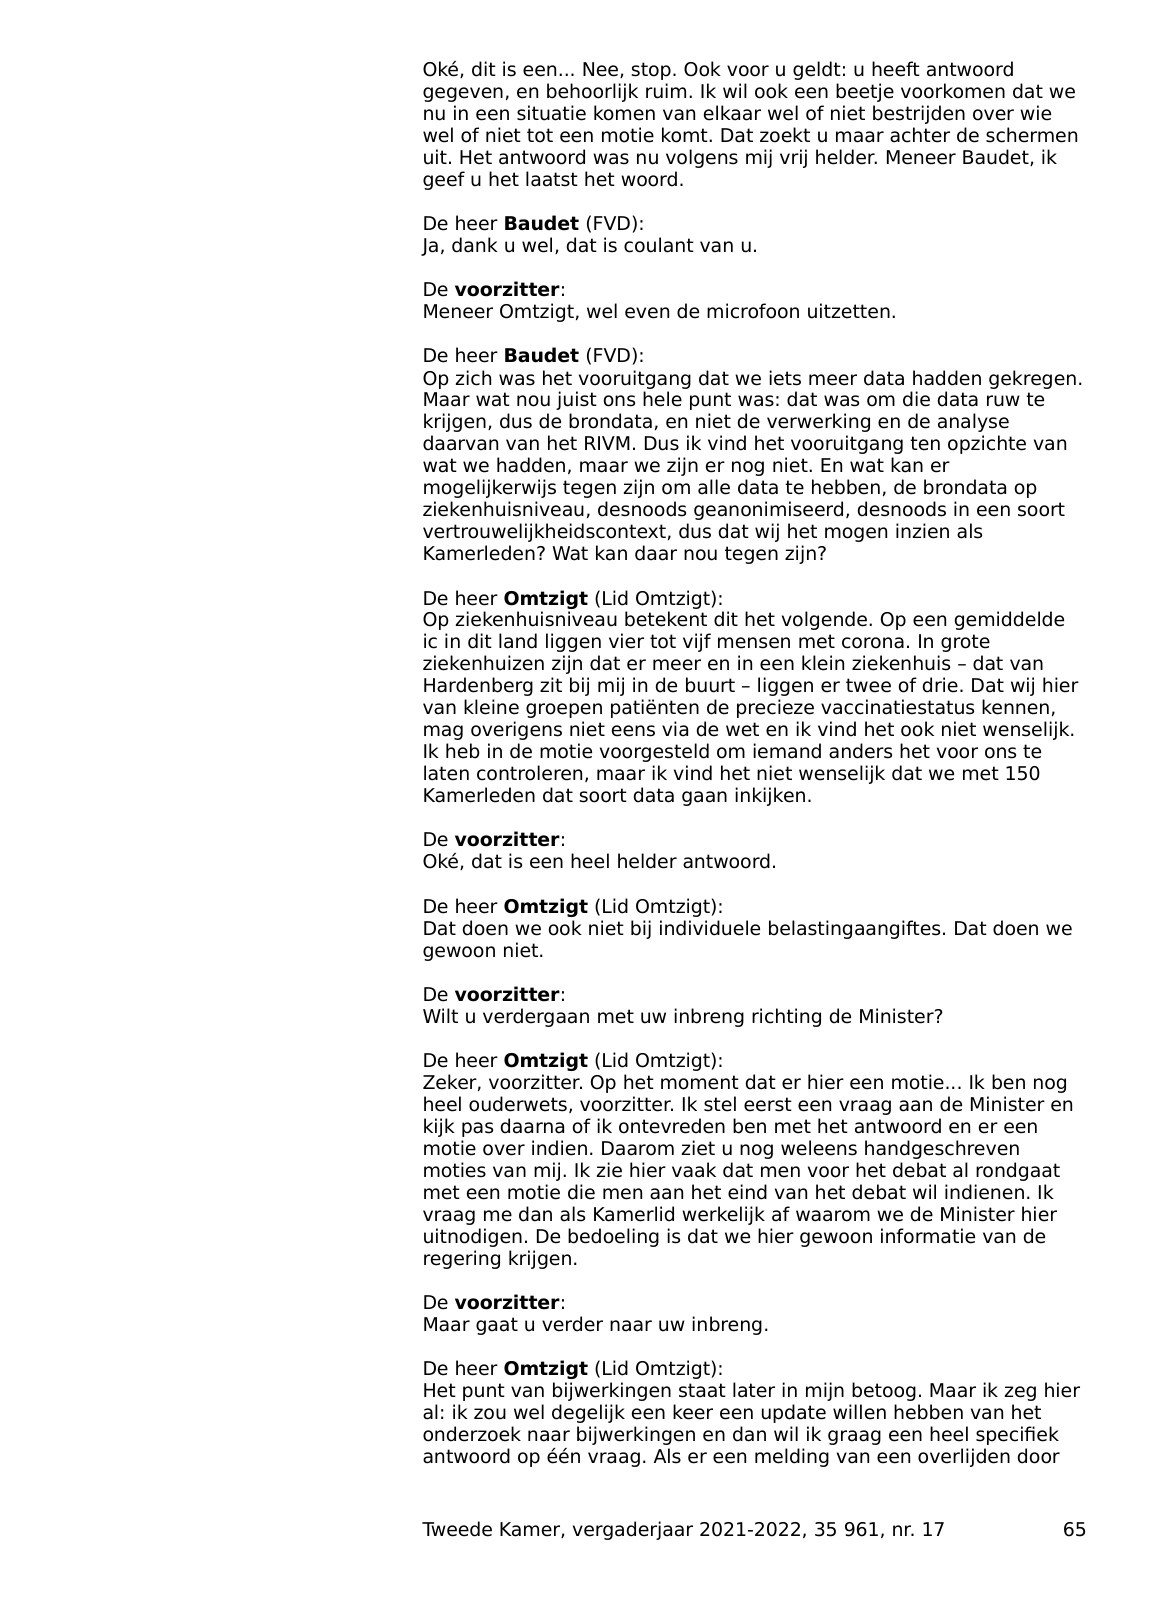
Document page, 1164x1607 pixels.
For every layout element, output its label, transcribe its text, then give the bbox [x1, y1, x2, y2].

text Oké, dit is een... Nee, stop. Ook voor u geldt: u heeft antwoord gegeven, en behoorlijk ruim. Ik wil ook een beetje voorkomen dat we nu in een situatie komen van elkaar wel of niet bestrijden over wie wel of niet tot een motie komt. Dat zoekt u maar achter de schermen uit. Het antwoord was nu volgens mij vrij helder. Meneer Baudet, ik geef u het laatst het woord. [422, 59, 1087, 191]
text Maar gaat u verder naar uw inbreng. [422, 1314, 1087, 1336]
text De voorzitter: [422, 1292, 1087, 1314]
text Oké, dat is een heel helder antwoord. [422, 851, 1087, 873]
text De heer Omtzigt (Lid Omtzigt): [422, 1358, 1087, 1380]
text Dat doen we ook niet bij individuele belastingaangiftes. Dat doen we gewoon niet. [422, 917, 1087, 961]
text Meneer Omtzigt, wel even de microfoon uitzetten. [422, 301, 1087, 323]
text De heer Baudet (FVD): [422, 345, 1087, 367]
text Zeker, voorzitter. Op het moment dat er hier een motie... Ik ben nog heel ouderwets, voorzitter. Ik stel eerst een vraag aan de Minister en kijk pas daarna of ik ontevreden ben met het antwoord en er een motie over indien. Daarom ziet u nog weleens handgeschreven moties van mij. Ik zie hier vaak dat men voor het debat al rondgaat met een motie die men aan het eind van het debat wil indienen. Ik vraag me dan als Kamerlid werkelijk af waarom we de Minister hier uitnodigen. De bedoeling is dat we hier gewoon informatie van de regering krijgen. [422, 1072, 1087, 1269]
text De heer Omtzigt (Lid Omtzigt): [422, 896, 1087, 917]
text De voorzitter: [422, 829, 1087, 851]
text Op ziekenhuisniveau betekent dit het volgende. Op een gemiddelde ic in dit land liggen vier tot vijf mensen met corona. In grote ziekenhuizen zijn dat er meer en in een klein ziekenhuis – dat van Hardenberg zit bij mij in de buurt – liggen er twee of drie. Dat wij hier van kleine groepen patiënten de precieze vaccinatiestatus kennen, mag overigens niet eens via de wet en ik vind het ook niet wenselijk. Ik heb in de motie voorgesteld om iemand anders het voor ons te laten controleren, maar ik vind het niet wenselijk dat we met 150 Kamerleden dat soort data gaan inkijken. [422, 609, 1087, 807]
text De heer Omtzigt (Lid Omtzigt): [422, 587, 1087, 609]
text Wilt u verdergaan met uw inbreng richting de Minister? [422, 1006, 1087, 1028]
text Het punt van bijwerkingen staat later in mijn betoog. Maar ik zeg hier al: ik zou wel degelijk een keer een update willen hebben van het onderzoek naar bijwerkingen en dan wil ik graag een heel specifiek antwoord op één vraag. Als er een melding van een overlijden door [422, 1380, 1087, 1468]
text Op zich was het vooruitgang dat we iets meer data hadden gekregen. Maar wat nou juist ons hele punt was: dat was om die data ruw te krijgen, dus de brondata, en niet de verwerking en de analyse daarvan van het RIVM. Dus ik vind het vooruitgang ten opzichte van wat we hadden, maar we zijn er nog niet. En wat kan er mogelijkerwijs tegen zijn om alle data te hebben, de brondata op ziekenhuisniveau, desnoods geanonimiseerd, desnoods in een soort vertrouwelijkheidscontext, dus dat wij het mogen inzien als Kamerleden? Wat kan daar nou tegen zijn? [422, 367, 1087, 565]
text De heer Baudet (FVD): [422, 213, 1087, 235]
text De heer Omtzigt (Lid Omtzigt): [422, 1050, 1087, 1072]
text De voorzitter: [422, 279, 1087, 301]
text Ja, dank u wel, dat is coulant van u. [422, 235, 1087, 257]
text De voorzitter: [422, 984, 1087, 1006]
